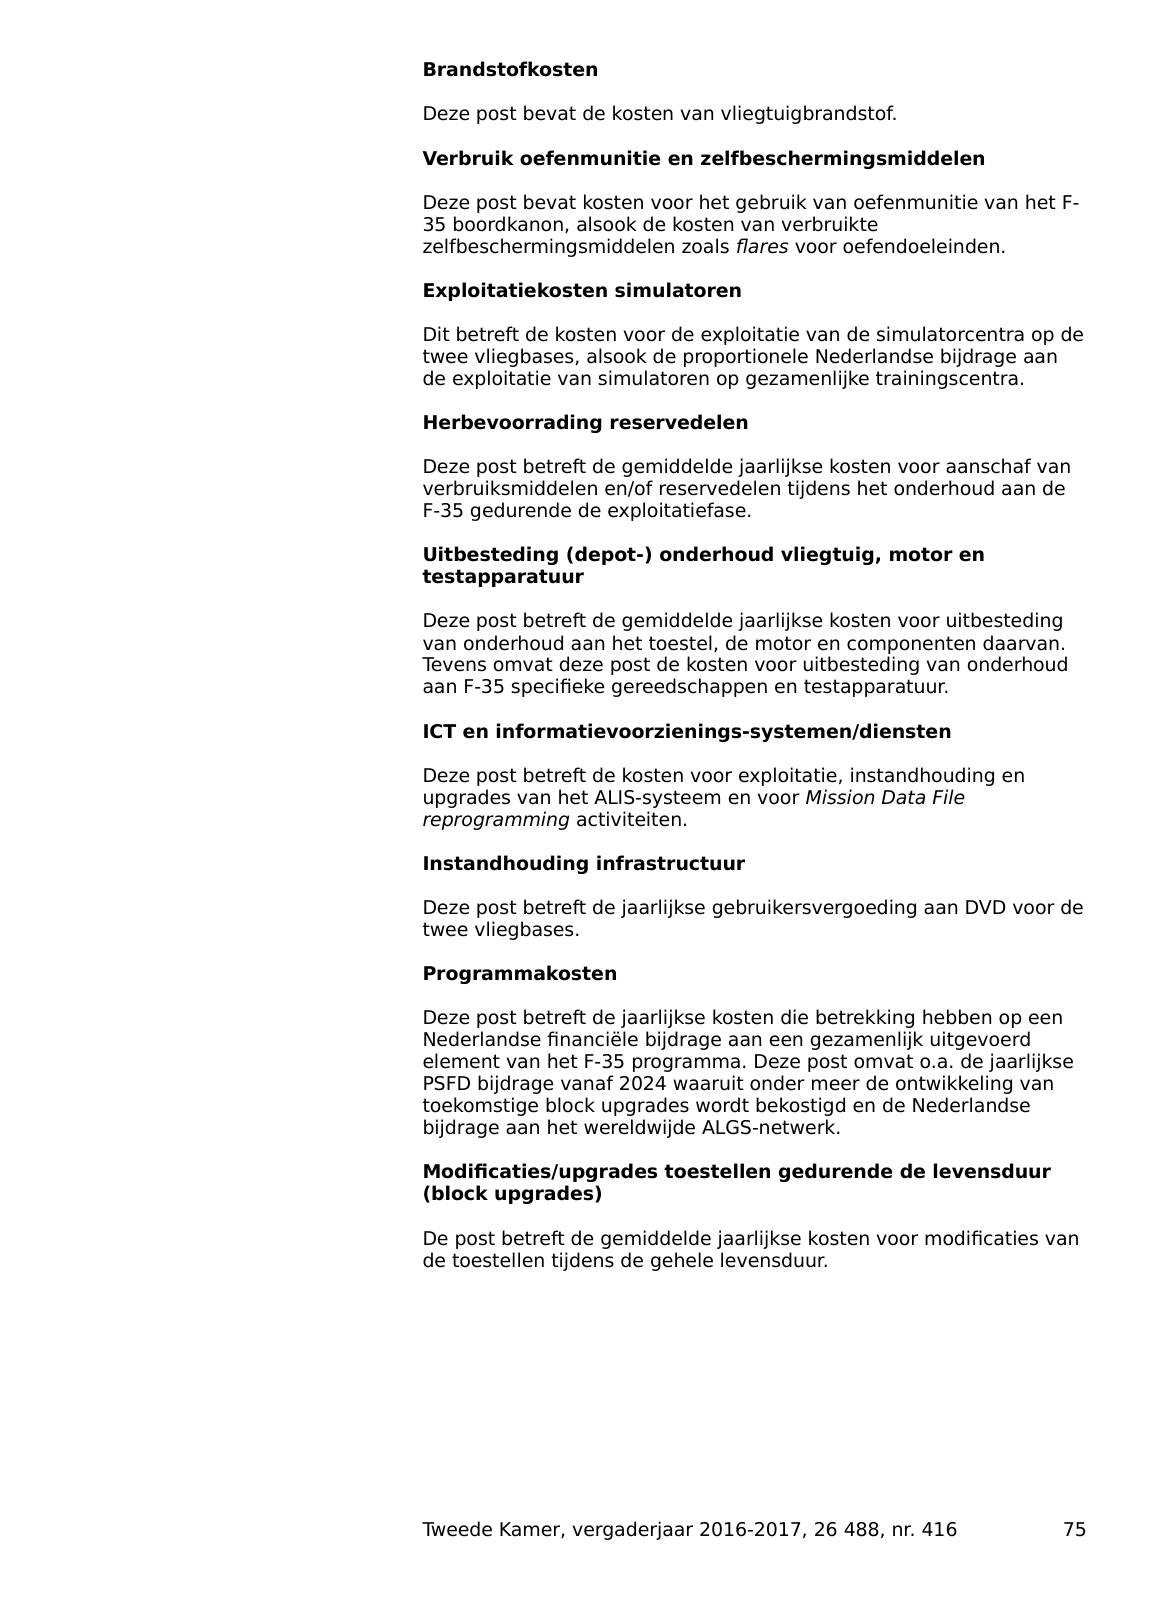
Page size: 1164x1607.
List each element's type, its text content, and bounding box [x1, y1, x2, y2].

subtitle ICT en informatievoorzienings-systemen/diensten [422, 721, 1087, 742]
subtitle Uitbesteding (depot-) onderhoud vliegtuig, motor en testapparatuur [422, 544, 1087, 588]
subtitle Brandstofkosten [422, 59, 1087, 81]
subtitle Programmakosten [422, 963, 1087, 985]
text Deze post betreft de kosten voor exploitatie, instandhouding en upgrades van het ALIS-systeem en voor Mission Data File reprogramming activiteiten. [422, 765, 1087, 831]
subtitle Herbevoorrading reservedelen [422, 412, 1087, 434]
subtitle Instandhouding infrastructuur [422, 853, 1087, 875]
text De post betreft de gemiddelde jaarlijkse kosten voor modificaties van de toestellen tijdens de gehele levensduur. [422, 1227, 1087, 1271]
text Deze post betreft de jaarlijkse kosten die betrekking hebben op een Nederlandse financiële bijdrage aan een gezamenlijk uitgevoerd element van het F-35 programma. Deze post omvat o.a. de jaarlijkse PSFD bijdrage vanaf 2024 waaruit onder meer de ontwikkeling van toekomstige block upgrades wordt bekostigd en de Nederlandse bijdrage aan het wereldwijde ALGS-netwerk. [422, 1007, 1087, 1139]
subtitle Exploitatiekosten simulatoren [422, 280, 1087, 302]
text Dit betreft de kosten voor de exploitatie van de simulatorcentra op de twee vliegbases, alsook de proportionele Nederlandse bijdrage aan de exploitatie van simulatoren op gezamenlijke trainingscentra. [422, 324, 1087, 390]
subtitle Verbruik oefenmunitie en zelfbeschermingsmiddelen [422, 147, 1087, 169]
text Deze post betreft de gemiddelde jaarlijkse kosten voor uitbesteding van onderhoud aan het toestel, de motor en componenten daarvan. Tevens omvat deze post de kosten voor uitbesteding van onderhoud aan F-35 specifieke gereedschappen en testapparatuur. [422, 610, 1087, 698]
subtitle Modificaties/upgrades toestellen gedurende de levensduur (block upgrades) [422, 1161, 1087, 1205]
text Deze post betreft de jaarlijkse gebruikersvergoeding aan DVD voor de twee vliegbases. [422, 897, 1087, 941]
text Deze post bevat de kosten van vliegtuigbrandstof. [422, 103, 1087, 125]
text Deze post betreft de gemiddelde jaarlijkse kosten voor aanschaf van verbruiksmiddelen en/of reservedelen tijdens het onderhoud aan de F-35 gedurende de exploitatiefase. [422, 456, 1087, 522]
text Deze post bevat kosten voor het gebruik van oefenmunitie van het F-35 boordkanon, alsook de kosten van verbruikte zelfbeschermingsmiddelen zoals flares voor oefendoeleinden. [422, 192, 1087, 257]
